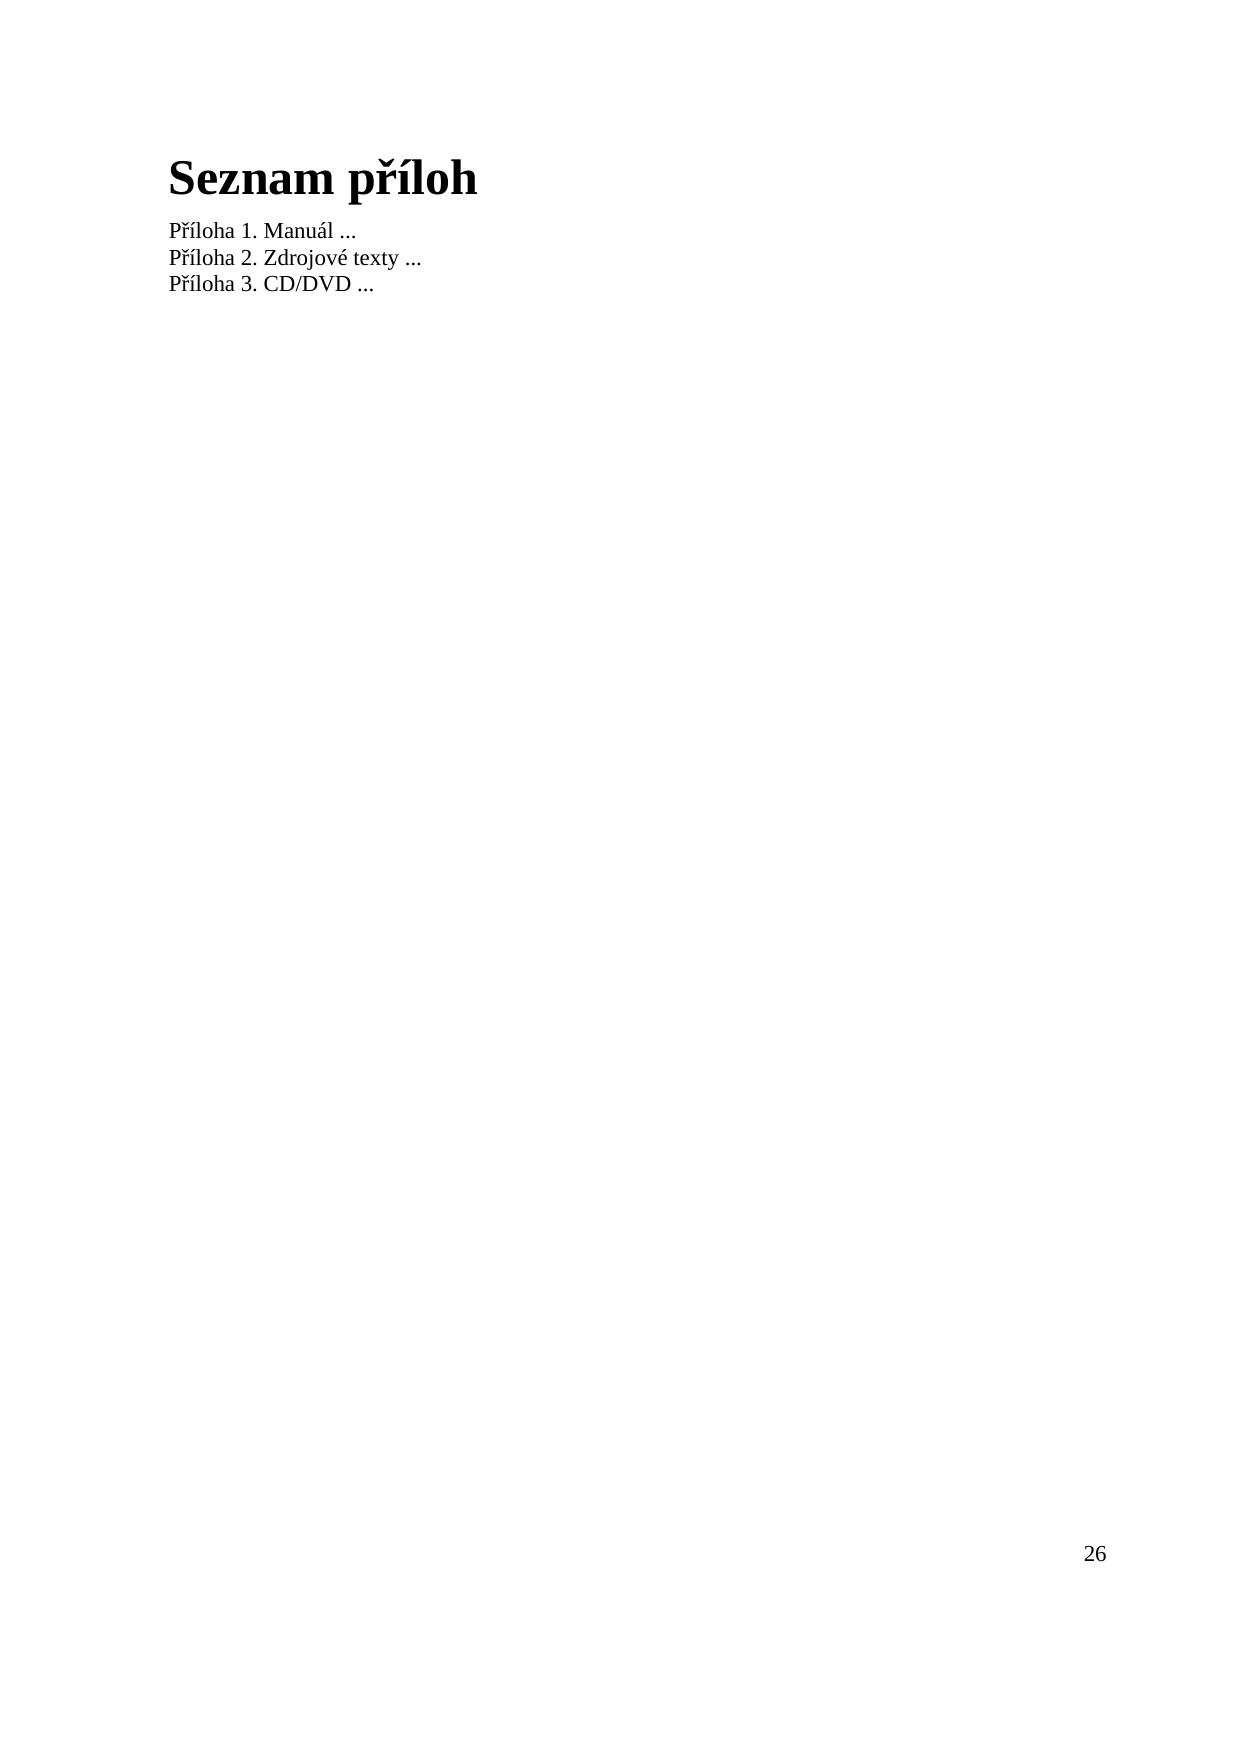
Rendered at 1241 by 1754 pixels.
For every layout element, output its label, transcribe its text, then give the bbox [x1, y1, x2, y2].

text Příloha 3. CD/DVD ... [169, 270, 1106, 297]
text Příloha 1. Manuál ... [169, 218, 1106, 244]
text Příloha 2. Zdrojové texty ... [169, 244, 1106, 270]
text Seznam příloh [169, 148, 1106, 205]
